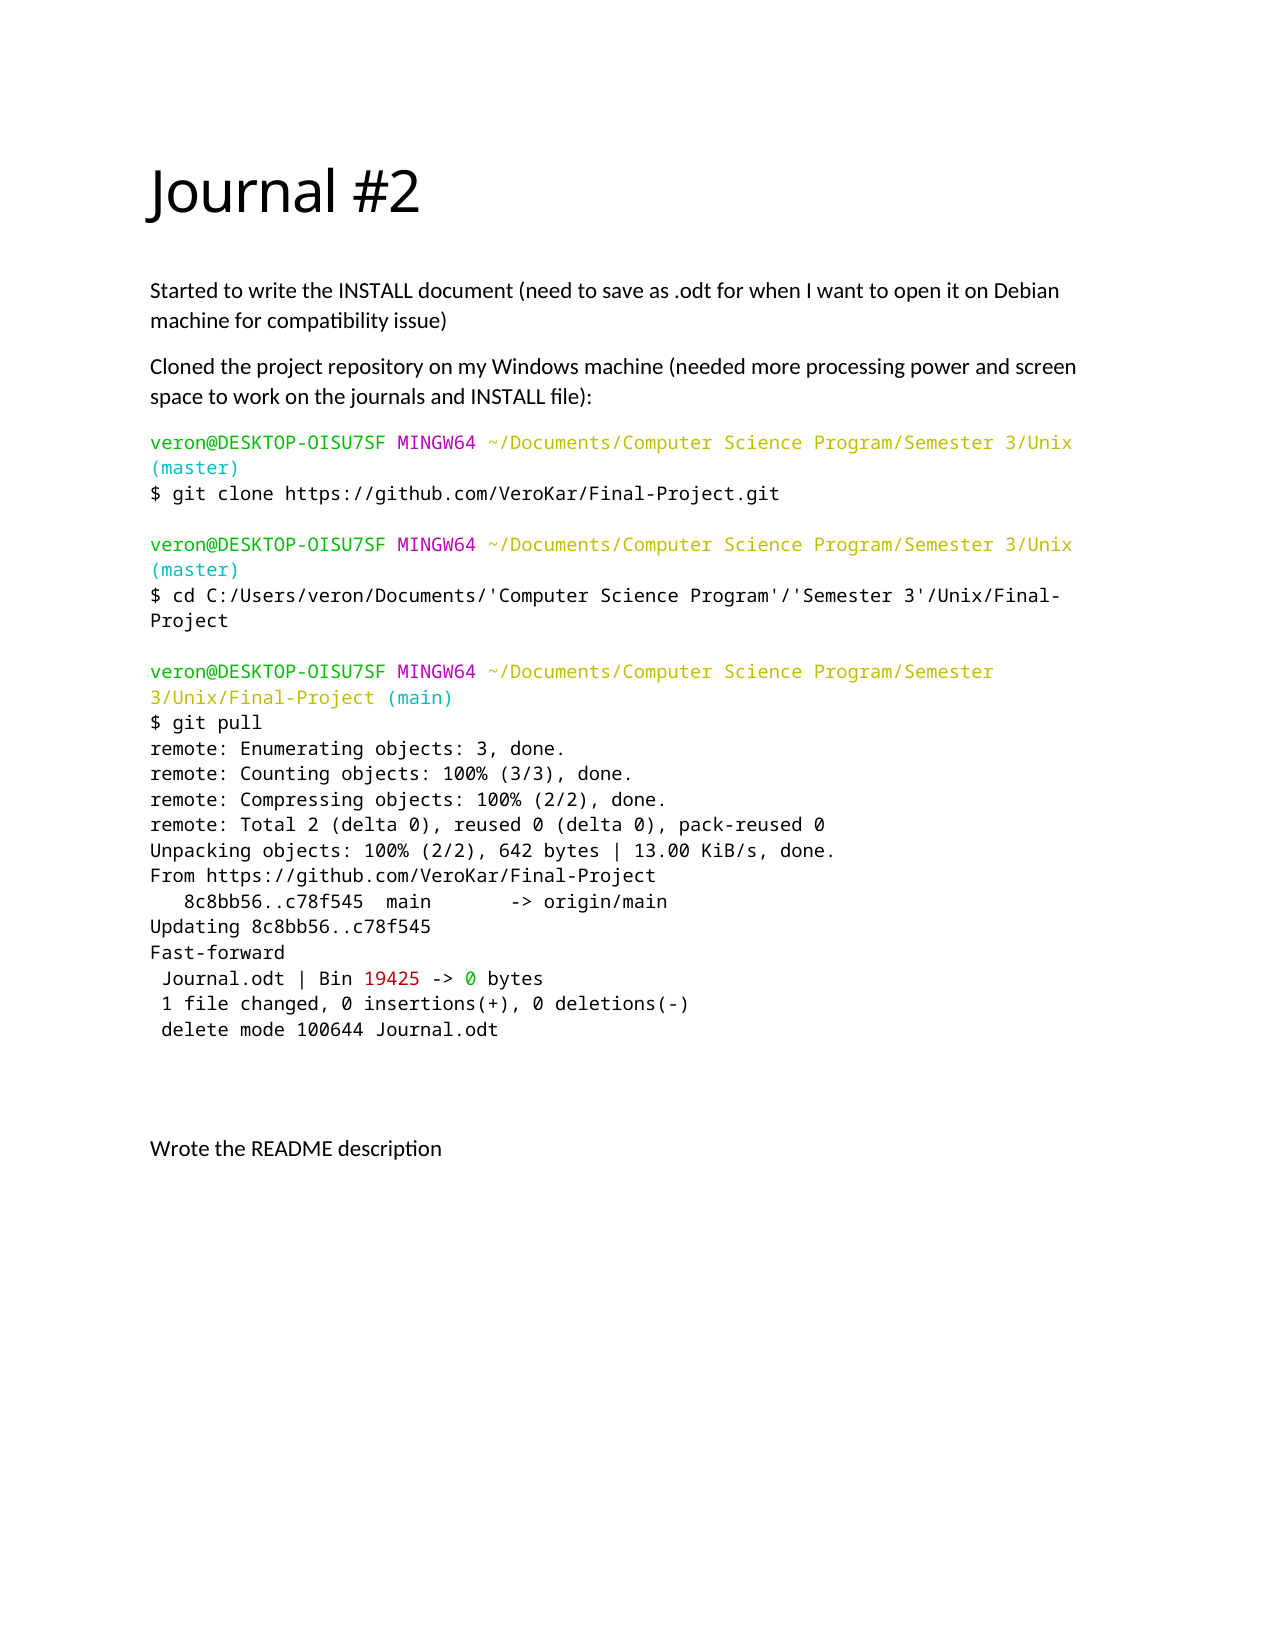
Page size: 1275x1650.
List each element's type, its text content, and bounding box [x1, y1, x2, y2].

text remote: Total 2 (delta 0), reused 0 (delta 0), pack-reused 0 [150, 812, 1125, 837]
text veron@DESKTOP-OISU7SF MINGW64 ~/Documents/Computer Science Program/Semester 3/Unix/Final-Project (main) [150, 659, 1125, 710]
text 1 file changed, 0 insertions(+), 0 deletions(-) [150, 990, 1125, 1016]
text Wrote the README description [150, 1134, 1125, 1163]
text $ cd C:/Users/veron/Documents/'Computer Science Program'/'Semester 3'/Unix/Final-Project [150, 582, 1125, 633]
text Updating 8c8bb56..c78f545 [150, 914, 1125, 939]
title Journal #2 [150, 150, 1125, 229]
text Fast-forward [150, 939, 1125, 965]
text Started to write the INSTALL document (need to save as .odt for when I want to open it on Debian machine for compatibility issue) [150, 276, 1125, 334]
text remote: Enumerating objects: 3, done. [150, 735, 1125, 761]
text Unpacking objects: 100% (2/2), 642 bytes | 13.00 KiB/s, done. [150, 837, 1125, 863]
text 8c8bb56..c78f545 main -> origin/main [150, 888, 1125, 914]
text $ git pull [150, 710, 1125, 735]
text delete mode 100644 Journal.odt [150, 1016, 1125, 1041]
text veron@DESKTOP-OISU7SF MINGW64 ~/Documents/Computer Science Program/Semester 3/Unix (master) [150, 531, 1125, 582]
text remote: Counting objects: 100% (3/3), done. [150, 761, 1125, 786]
text $ git clone https://github.com/VeroKar/Final-Project.git [150, 480, 1125, 506]
text veron@DESKTOP-OISU7SF MINGW64 ~/Documents/Computer Science Program/Semester 3/Unix (master) [150, 429, 1125, 480]
text Cloned the project repository on my Windows machine (needed more processing power and screen space to work on the journals and INSTALL file): [150, 352, 1125, 410]
text Journal.odt | Bin 19425 -> 0 bytes [150, 965, 1125, 990]
text remote: Compressing objects: 100% (2/2), done. [150, 786, 1125, 812]
text From https://github.com/VeroKar/Final-Project [150, 863, 1125, 888]
